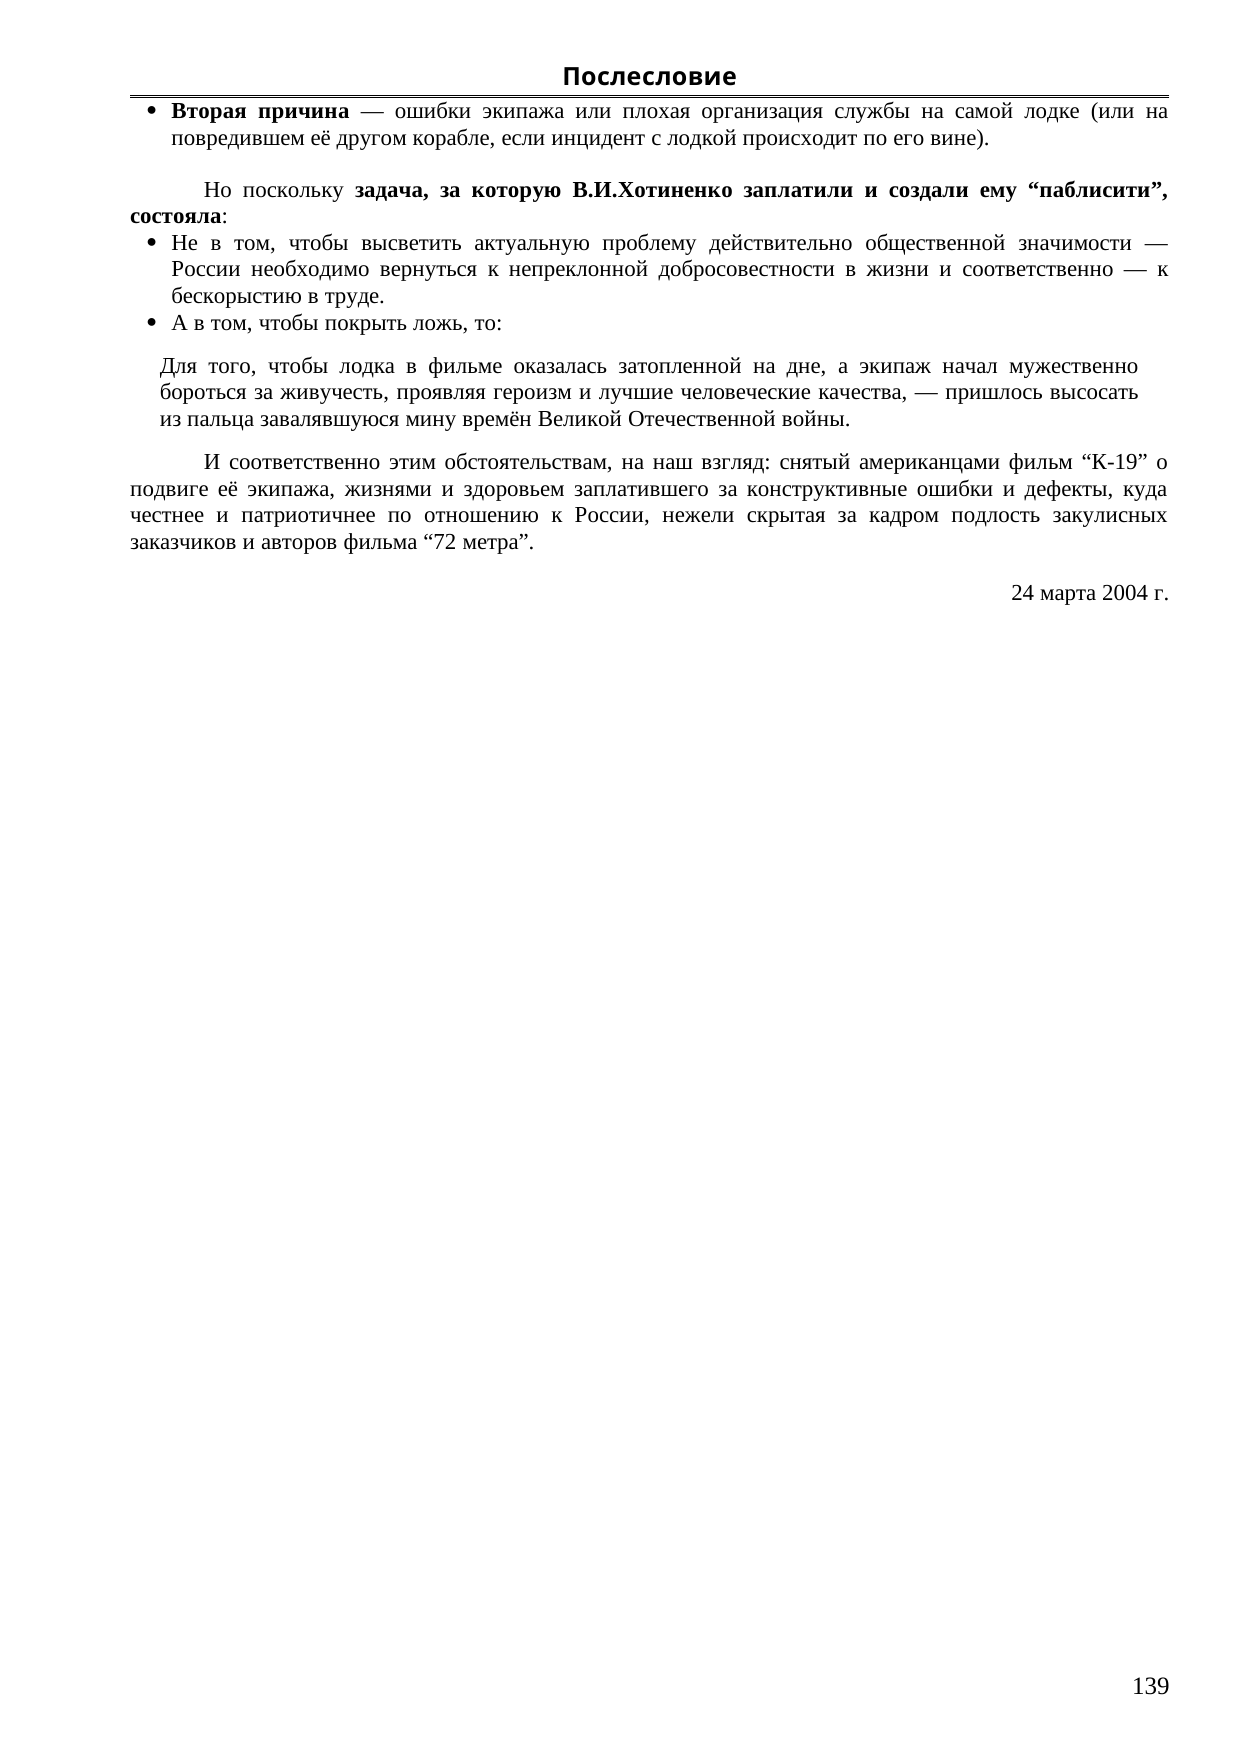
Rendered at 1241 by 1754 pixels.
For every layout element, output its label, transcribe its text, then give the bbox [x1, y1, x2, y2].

text Но поскольку задача, за которую В.И.Хотиненко заплатили и создали ему “паблисити”, состояла: [130, 176, 1169, 229]
list Вторая причина — ошибки экипажа или плохая организация службы на самой лодке (или на повредившем её другом корабле, если инцидент с лодкой происходит по его вине). [148, 98, 1169, 151]
text Для того, чтобы лодка в фильме оказалась затопленной на дне, а экипаж начал мужественно бороться за живучесть, проявляя героизм и лучшие человеческие качества, — пришлось высосать из пальца завалявшуюся мину времён Великой Отечественной войны. [159, 352, 1140, 431]
text И соответственно этим обстоятельствам, на наш взгляд: снятый американцами фильм “К-19” о подвиге её экипажа, жизнями и здоровьем заплатившего за конструктивные ошибки и дефекты, куда честнее и патриотичнее по отношению к России, нежели скрытая за кадром подлость закулисных заказчиков и авторов фильма “72 метра”. [130, 448, 1169, 554]
list Не в том, чтобы высветить актуальную проблему действительно общественной значимости — России необходимо вернуться к непреклонной добросовестности в жизни и соответственно — к бескорыстию в труде. [148, 229, 1169, 308]
list А в том, чтобы покрыть ложь, то: [148, 308, 1169, 335]
text 24 марта 2004 г. [130, 579, 1169, 606]
